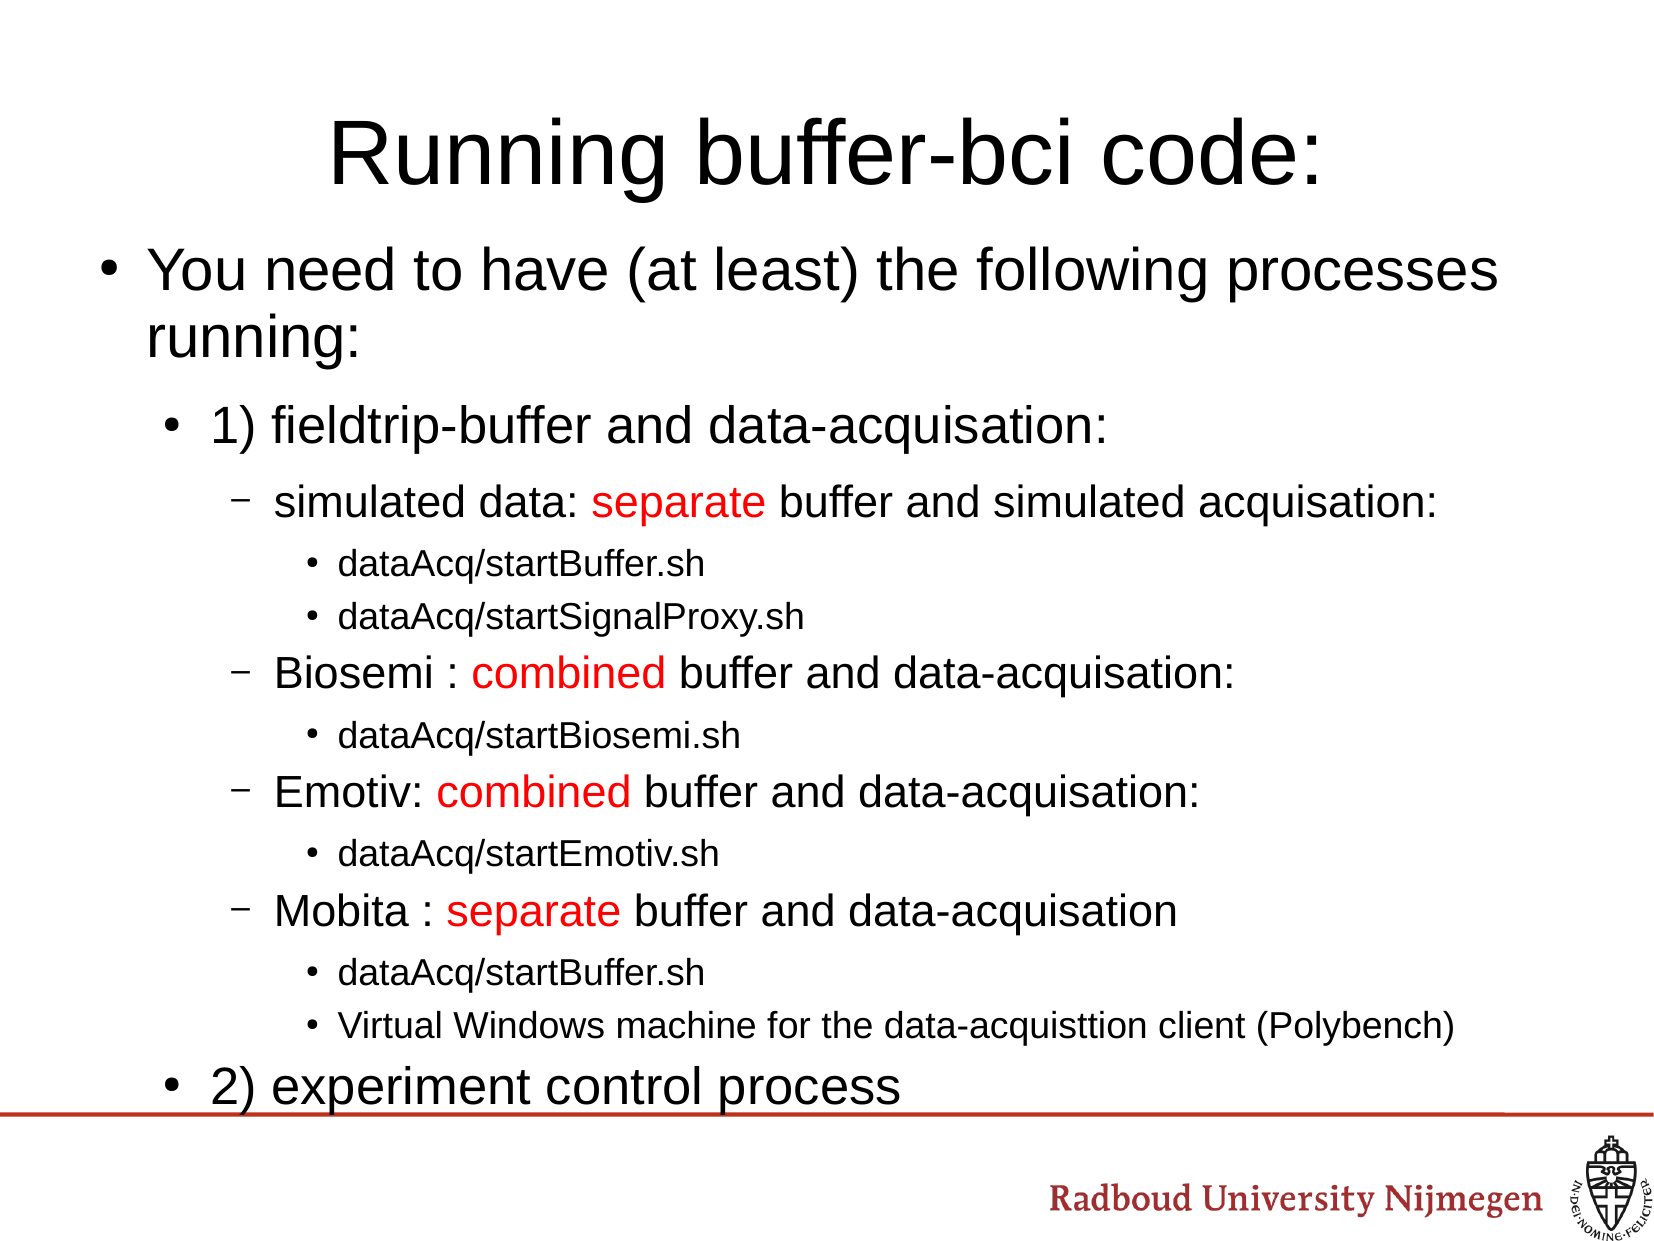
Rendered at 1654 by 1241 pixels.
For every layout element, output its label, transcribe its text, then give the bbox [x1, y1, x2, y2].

picture [1050, 1134, 1654, 1241]
list You need to have (at least) the following processes running: 1) fieldtrip-buffer and data-acquisation: simulated data: separate buffer and simulated acquisation: dataAcq/startBuffer.sh dataAcq/startSignalProxy.sh Biosemi : combined buffer and data-acquisation: dataAcq/startBiosemi.sh Emotiv: combined buffer and data-acquisation: dataAcq/startEmotiv.sh Mobita : separate buffer and data-acquisation dataAcq/startBuffer.sh Virtual Windows machine for the data-acquisttion client (Polybench) 2) experiment control process [82, 235, 1571, 1118]
title Running buffer-bci code: [82, 49, 1571, 235]
